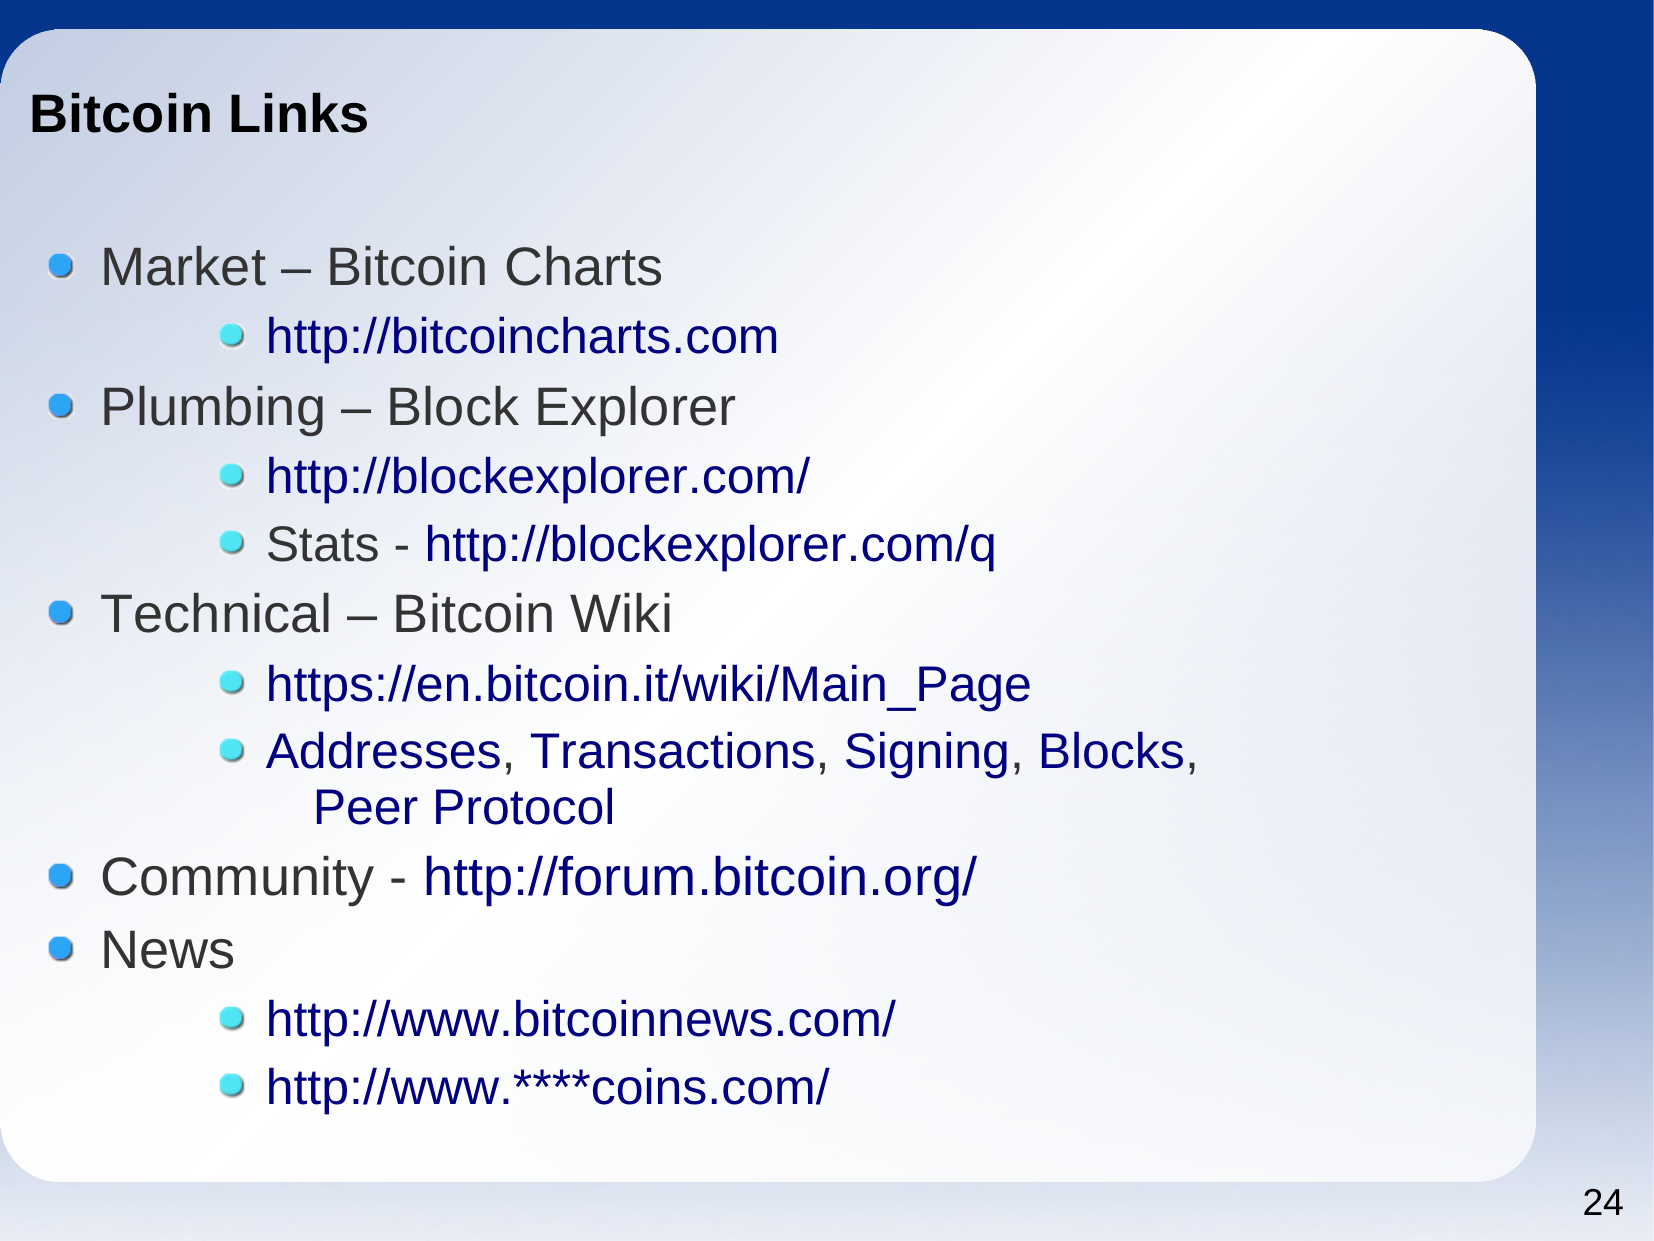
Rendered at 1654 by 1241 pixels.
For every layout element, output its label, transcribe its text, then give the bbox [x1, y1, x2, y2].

list Market – Bitcoin Charts http://bitcoincharts.com Plumbing – Block Explorer http://blockexplorer.com/ Stats - http://blockexplorer.com/q Technical – Bitcoin Wiki https://en.bitcoin.it/wiki/Main_Page Addresses, Transactions, Signing, Blocks, Peer Protocol Community - http://forum.bitcoin.org/ News http://www.bitcoinnews.com/ http://www.****coins.com/ [29, 236, 1506, 1152]
title Bitcoin Links [29, 49, 1506, 178]
picture [0, 0, 1654, 1241]
